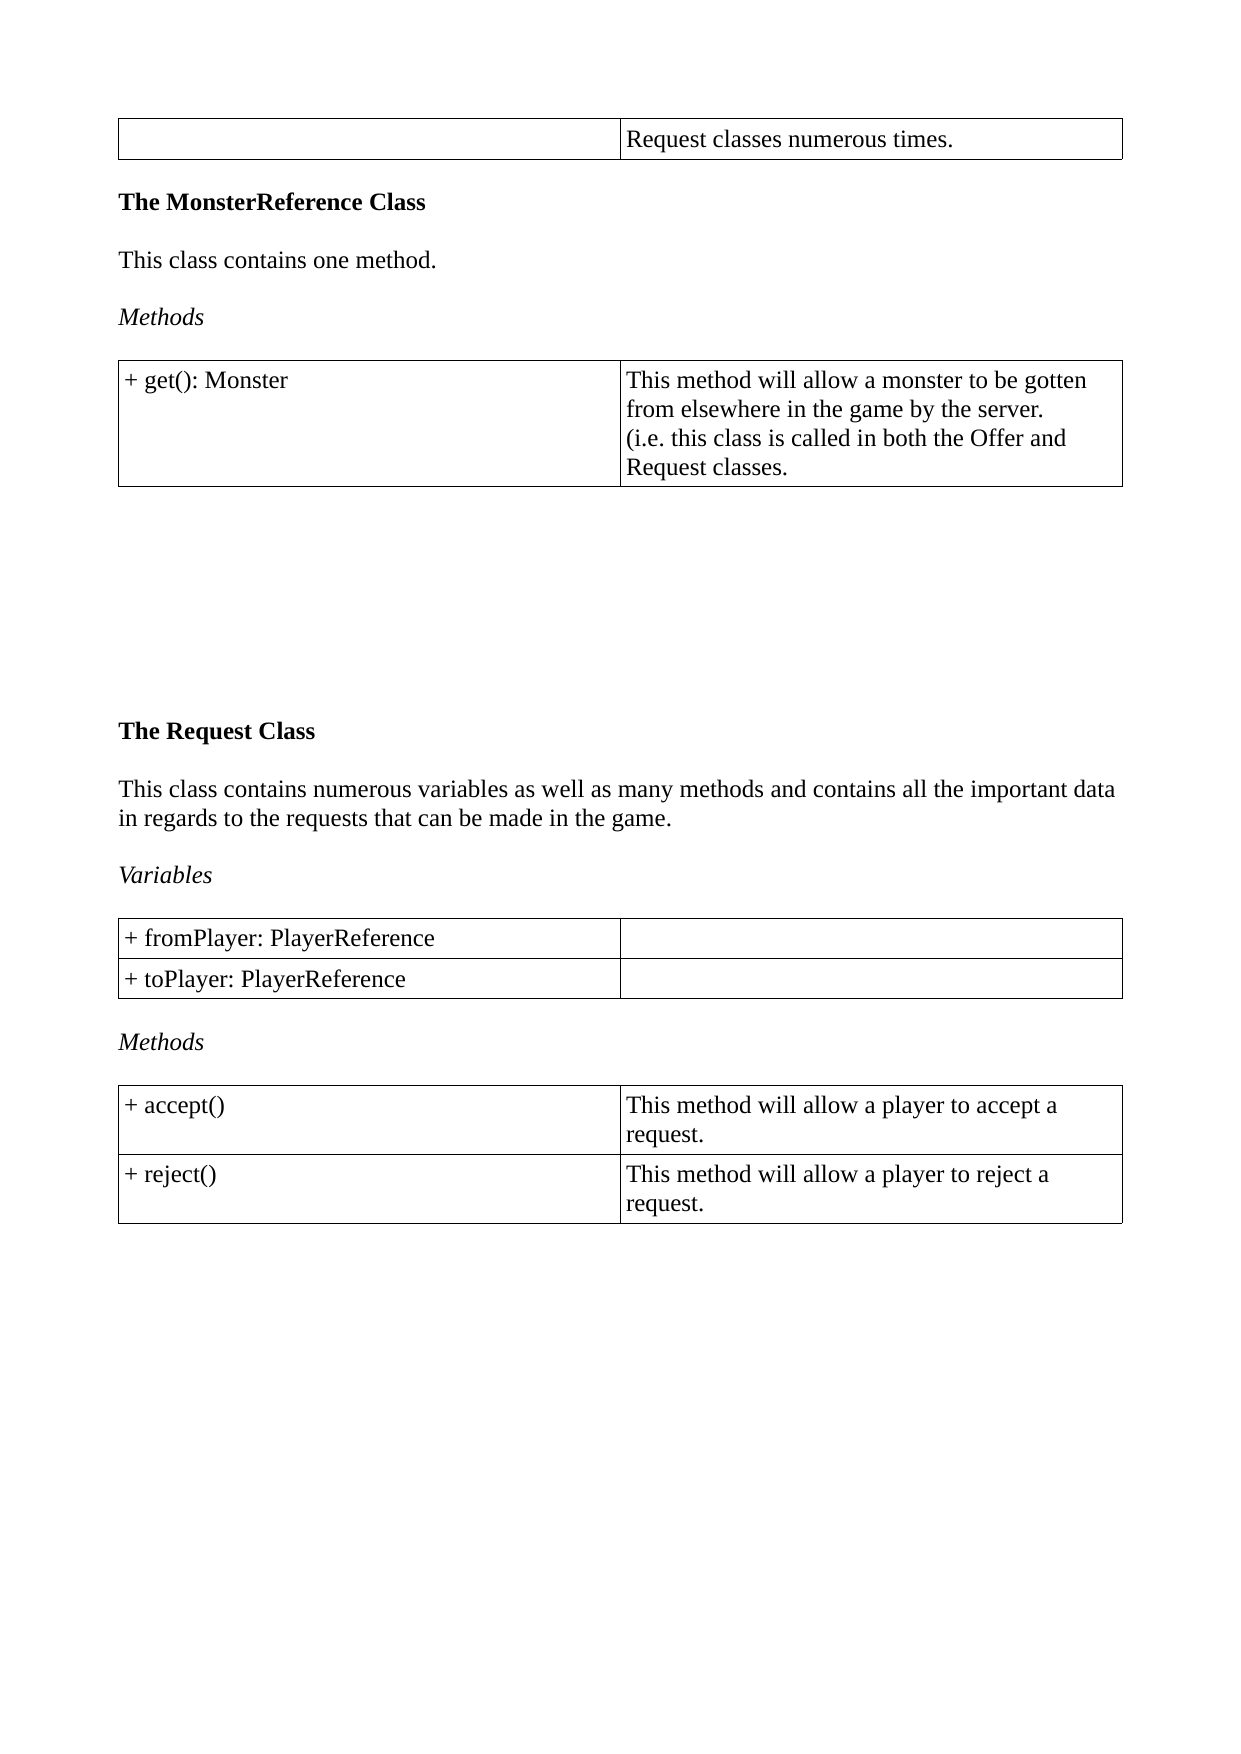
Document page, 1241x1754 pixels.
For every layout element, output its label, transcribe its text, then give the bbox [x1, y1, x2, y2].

text Methods [118, 1027, 1122, 1056]
text Variables [118, 860, 1122, 889]
table_header + get(): Monster [119, 361, 620, 486]
text This class contains numerous variables as well as many methods and contains all the important data in regards to the requests that can be made in the game. [118, 774, 1122, 831]
text The MonsterReference Class [118, 187, 1122, 216]
table_cell + reject() [119, 1155, 620, 1223]
table_header This method will allow a player to accept a request. [621, 1086, 1122, 1154]
table_cell + toPlayer: PlayerReference [119, 959, 620, 998]
table_header + accept() [119, 1086, 620, 1154]
table_header This method will allow a monster to be gotten from elsewhere in the game by the server. (i.e. this class is called in both the Offer and Request classes. [621, 361, 1122, 486]
text The Request Class [118, 716, 1122, 745]
table_cell This method will allow a player to reject a request. [621, 1155, 1122, 1223]
table_header Request classes numerous times. [621, 119, 1122, 158]
text Methods [118, 302, 1122, 331]
table_header + fromPlayer: PlayerReference [119, 919, 620, 958]
table_cell [621, 959, 1122, 998]
text This class contains one method. [118, 245, 1122, 273]
table_header [119, 119, 620, 158]
table_header [621, 919, 1122, 958]
